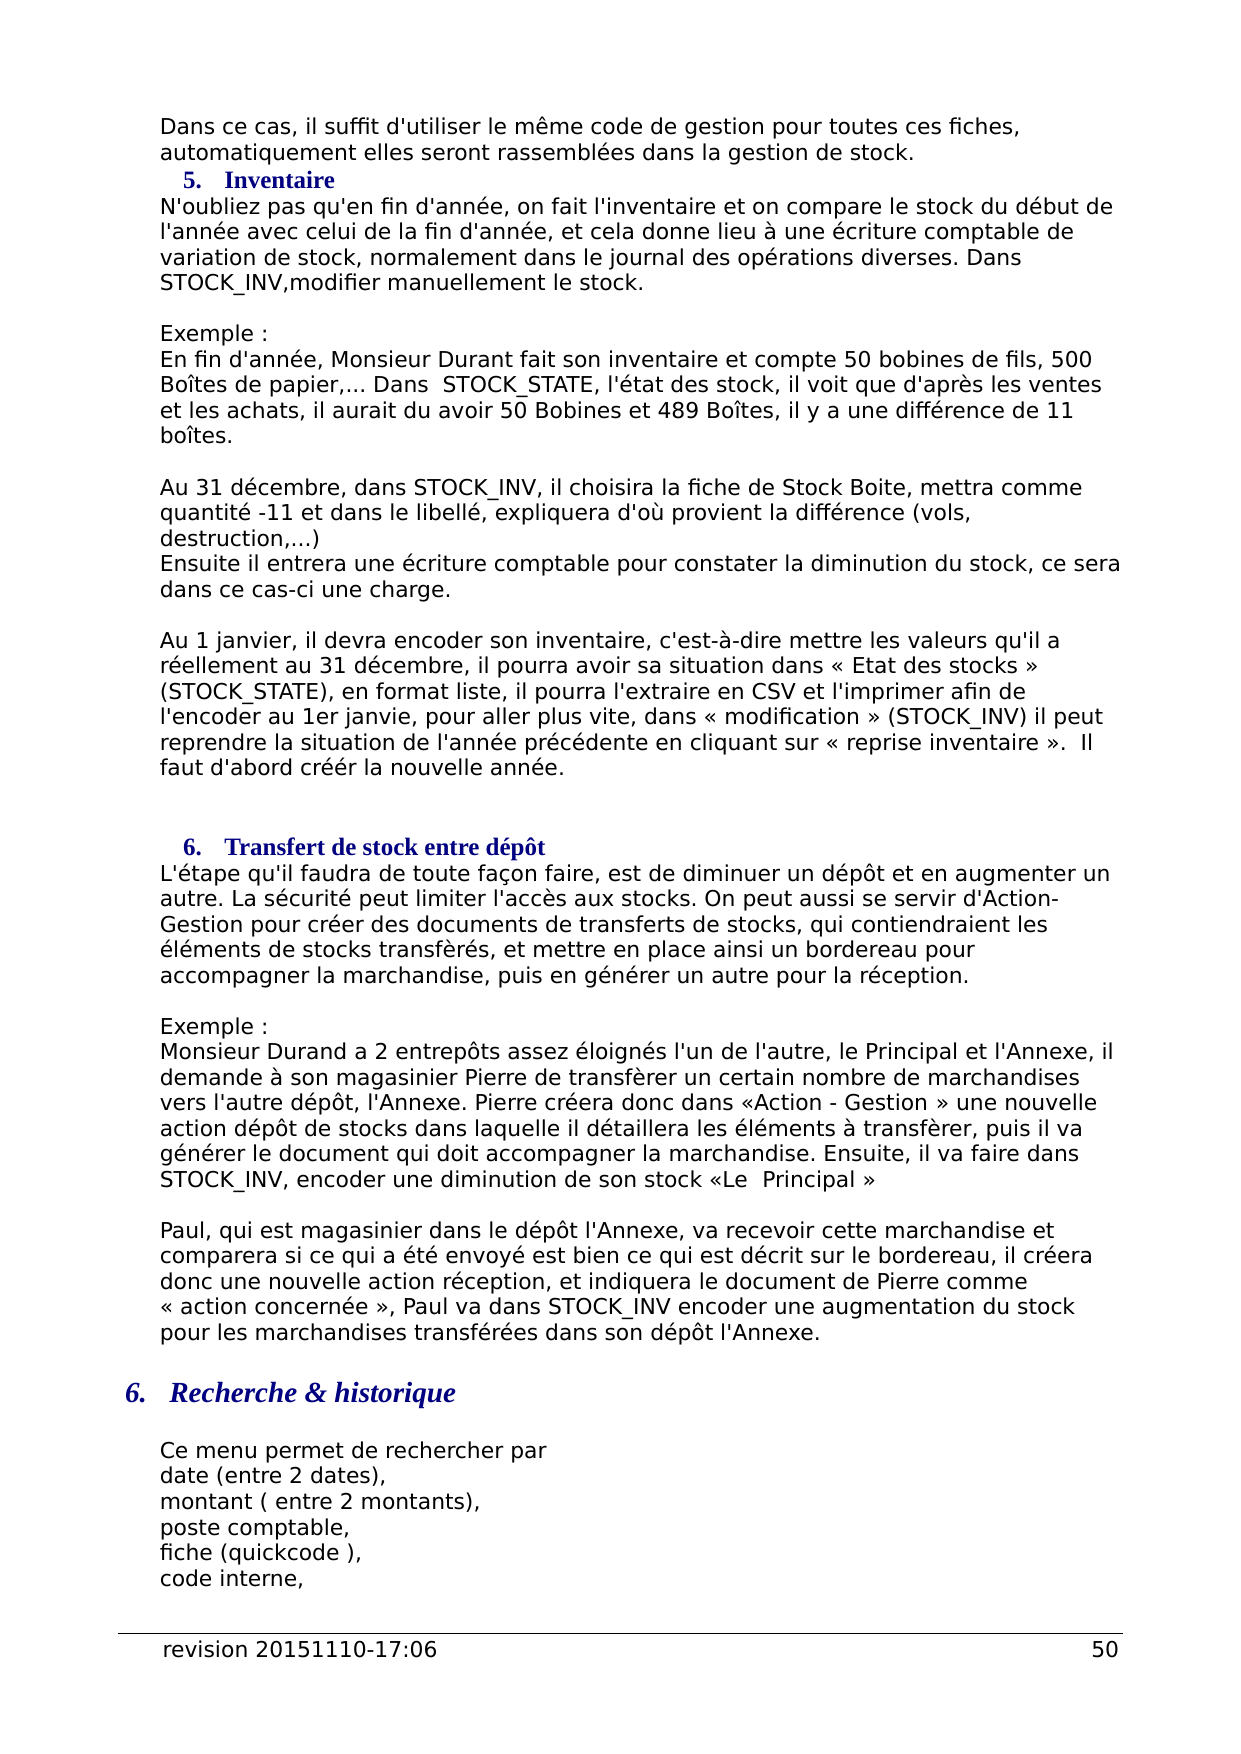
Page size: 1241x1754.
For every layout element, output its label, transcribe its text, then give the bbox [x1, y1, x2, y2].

text N'oubliez pas qu'en fin d'année, on fait l'inventaire et on compare le stock du début de l'année avec celui de la fin d'année, et cela donne lieu à une écriture comptable de variation de stock, normalement dans le journal des opérations diverses. Dans STOCK_INV,modifier manuellement le stock. [159, 194, 1123, 296]
subtitle Transfert de stock entre dépôt [177, 832, 1123, 861]
text Au 1 janvier, il devra encoder son inventaire, c'est-à-dire mettre les valeurs qu'il a réellement au 31 décembre, il pourra avoir sa situation dans « Etat des stocks » (STOCK_STATE), en format liste, il pourra l'extraire en CSV et l'imprimer afin de l'encoder au 1er janvie, pour aller plus vite, dans « modification » (STOCK_INV) il peut reprendre la situation de l'année précédente en cliquant sur « reprise inventaire ». Il faut d'abord créér la nouvelle année. [159, 628, 1123, 781]
text L'étape qu'il faudra de toute façon faire, est de diminuer un dépôt et en augmenter un autre. La sécurité peut limiter l'accès aux stocks. On peut aussi se servir d'Action-Gestion pour créer des documents de transferts de stocks, qui contiendraient les éléments de stocks transfèrés, et mettre en place ainsi un bordereau pour accompagner la marchandise, puis en générer un autre pour la réception. [159, 861, 1123, 988]
text poste comptable, [159, 1514, 1123, 1540]
text Ensuite il entrera une écriture comptable pour constater la diminution du stock, ce sera dans ce cas-ci une charge. [159, 551, 1123, 602]
text Exemple : [159, 1014, 1123, 1039]
text Au 31 décembre, dans STOCK_INV, il choisira la fiche de Stock Boite, mettra comme quantité -11 et dans le libellé, expliquera d'où provient la différence (vols, destruction,...) [159, 474, 1123, 551]
subtitle Recherche & historique [117, 1375, 1123, 1408]
text Paul, qui est magasinier dans le dépôt l'Annexe, va recevoir cette marchandise et comparera si ce qui a été envoyé est bien ce qui est décrit sur le bordereau, il créera donc une nouvelle action réception, et indiquera le document de Pierre comme « action concernée », Paul va dans STOCK_INV encoder une augmentation du stock pour les marchandises transférées dans son dépôt l'Annexe. [159, 1218, 1123, 1346]
text code interne, [159, 1566, 1123, 1591]
text Ce menu permet de rechercher par [159, 1438, 1123, 1463]
text montant ( entre 2 montants), [159, 1489, 1123, 1514]
text Monsieur Durand a 2 entrepôts assez éloignés l'un de l'autre, le Principal et l'Annexe, il demande à son magasinier Pierre de transfèrer un certain nombre de marchandises vers l'autre dépôt, l'Annexe. Pierre créera donc dans «Action - Gestion » une nouvelle action dépôt de stocks dans laquelle il détaillera les éléments à transfèrer, puis il va générer le document qui doit accompagner la marchandise. Ensuite, il va faire dans STOCK_INV, encoder une diminution de son stock «Le Principal » [159, 1039, 1123, 1192]
subtitle Inventaire [177, 165, 1123, 194]
text En fin d'année, Monsieur Durant fait son inventaire et compte 50 bobines de fils, 500 Boîtes de papier,... Dans STOCK_STATE, l'état des stock, il voit que d'après les ventes et les achats, il aurait du avoir 50 Bobines et 489 Boîtes, il y a une différence de 11 boîtes. [159, 347, 1123, 449]
text Exemple : [159, 321, 1123, 347]
text Dans ce cas, il suffit d'utiliser le même code de gestion pour toutes ces fiches, automatiquement elles seront rassemblées dans la gestion de stock. [159, 114, 1123, 165]
text date (entre 2 dates), [159, 1463, 1123, 1489]
text fiche (quickcode ), [159, 1540, 1123, 1566]
